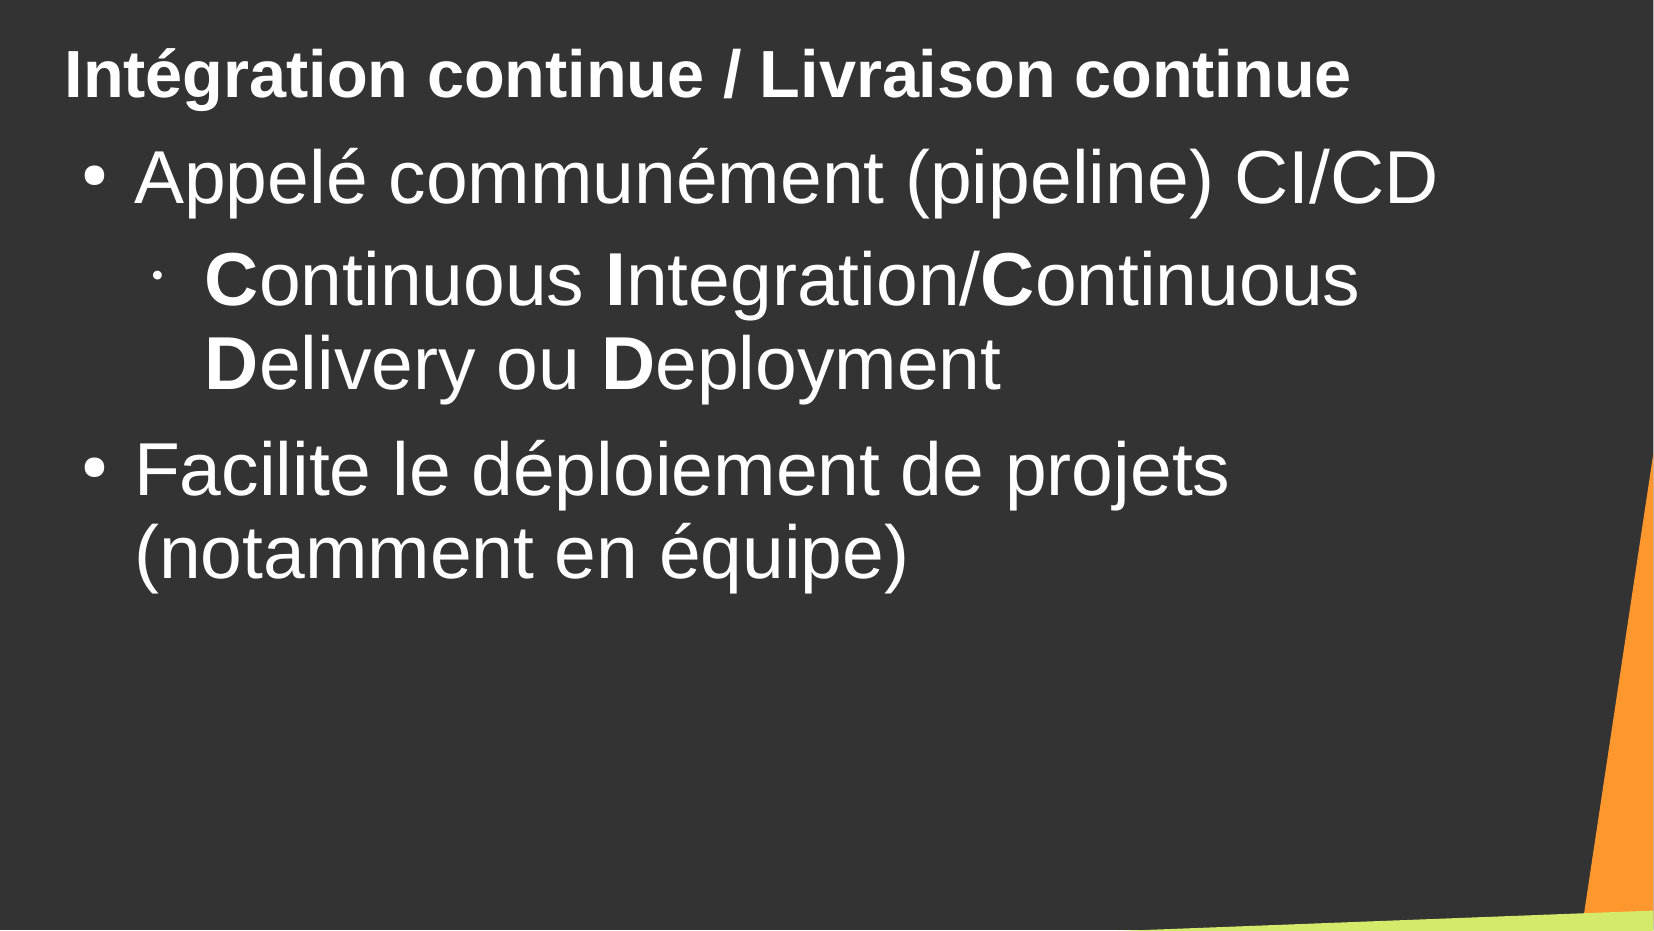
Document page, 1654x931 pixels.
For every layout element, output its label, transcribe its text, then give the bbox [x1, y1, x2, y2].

text_box [1118, 448, 1654, 931]
list Appelé communément (pipeline) CI/CD Continuous Integration/Continuous Delivery ou Deployment Facilite le déploiement de projets (notamment en équipe) [63, 135, 1542, 851]
title Intégration continue / Livraison continue [64, 37, 1388, 115]
